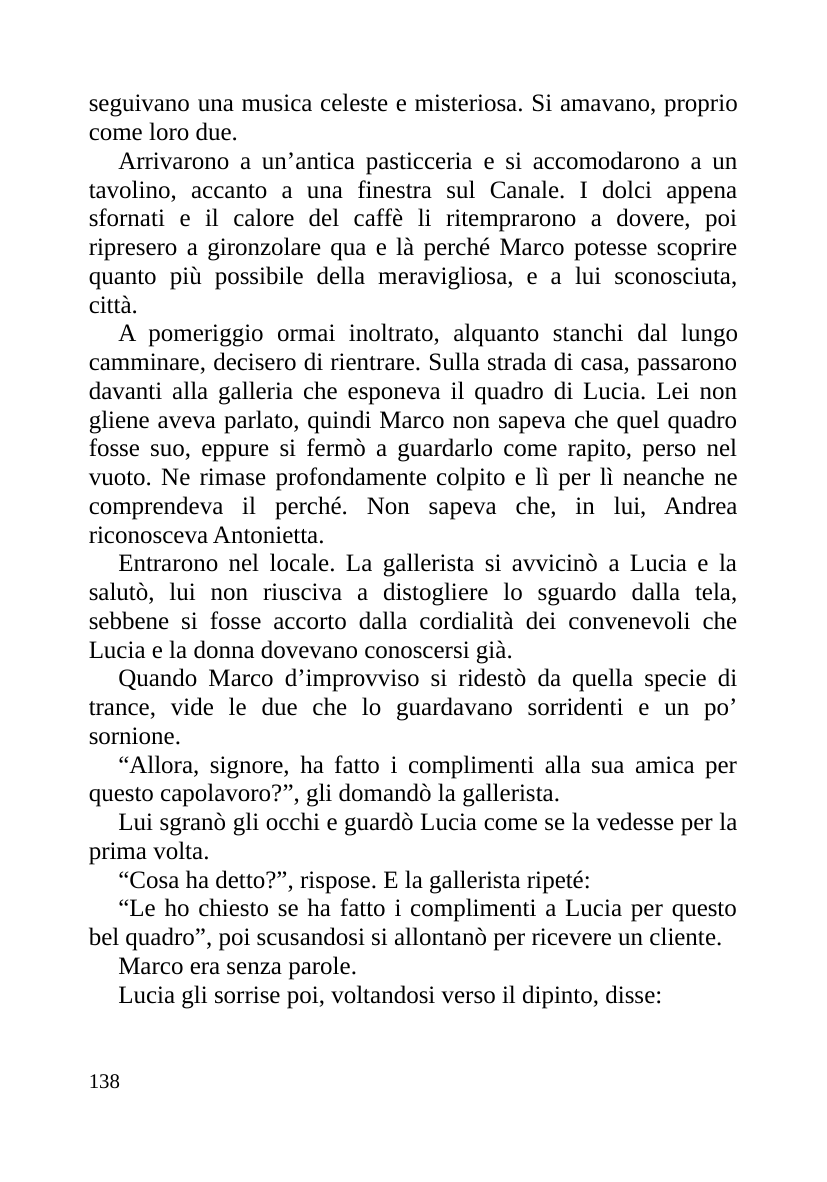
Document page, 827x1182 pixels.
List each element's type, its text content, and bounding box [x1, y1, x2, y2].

text A pomeriggio ormai inoltrato, alquanto stanchi dal lungo camminare, decisero di rientrare. Sulla strada di casa, passarono davanti alla galleria che esponeva il quadro di Lucia. Lei non gliene aveva parlato, quindi Marco non sapeva che quel quadro fosse suo, eppure si fermò a guardarlo come rapito, perso nel vuoto. Ne rimase profondamente colpito e lì per lì neanche ne comprendeva il perché. Non sapeva che, in lui, Andrea riconosceva Antonietta. [88, 318, 738, 548]
text “Cosa ha detto?”, rispose. E la gallerista ripeté: [88, 865, 738, 893]
text Lui sgranò gli occhi e guardò Lucia come se la vedesse per la prima volta. [88, 807, 738, 865]
text “Allora, signore, ha fatto i complimenti alla sua amica per questo capolavoro?”, gli domandò la gallerista. [88, 750, 738, 807]
text seguivano una musica celeste e misteriosa. Si amavano, proprio come loro due. [88, 88, 738, 146]
text Arrivarono a un’antica pasticceria e si accomodarono a un tavolino, accanto a una finestra sul Canale. I dolci appena sfornati e il calore del caffè li ritemprarono a dovere, poi ripresero a gironzolare qua e là perché Marco potesse scoprire quanto più possibile della meravigliosa, e a lui sconosciuta, città. [88, 146, 738, 318]
text Marco era senza parole. [88, 951, 738, 980]
text Lucia gli sorrise poi, voltandosi verso il dipinto, disse: [88, 980, 738, 1008]
text “Le ho chiesto se ha fatto i complimenti a Lucia per questo bel quadro”, poi scusandosi si allontanò per ricevere un cliente. [88, 893, 738, 951]
text Entrarono nel locale. La gallerista si avvicinò a Lucia e la salutò, lui non riusciva a distogliere lo sguardo dalla tela, sebbene si fosse accorto dalla cordialità dei convenevoli che Lucia e la donna dovevano conoscersi già. [88, 548, 738, 663]
text Quando Marco d’improvviso si ridestò da quella specie di trance, vide le due che lo guardavano sorridenti e un po’ sornione. [88, 663, 738, 750]
